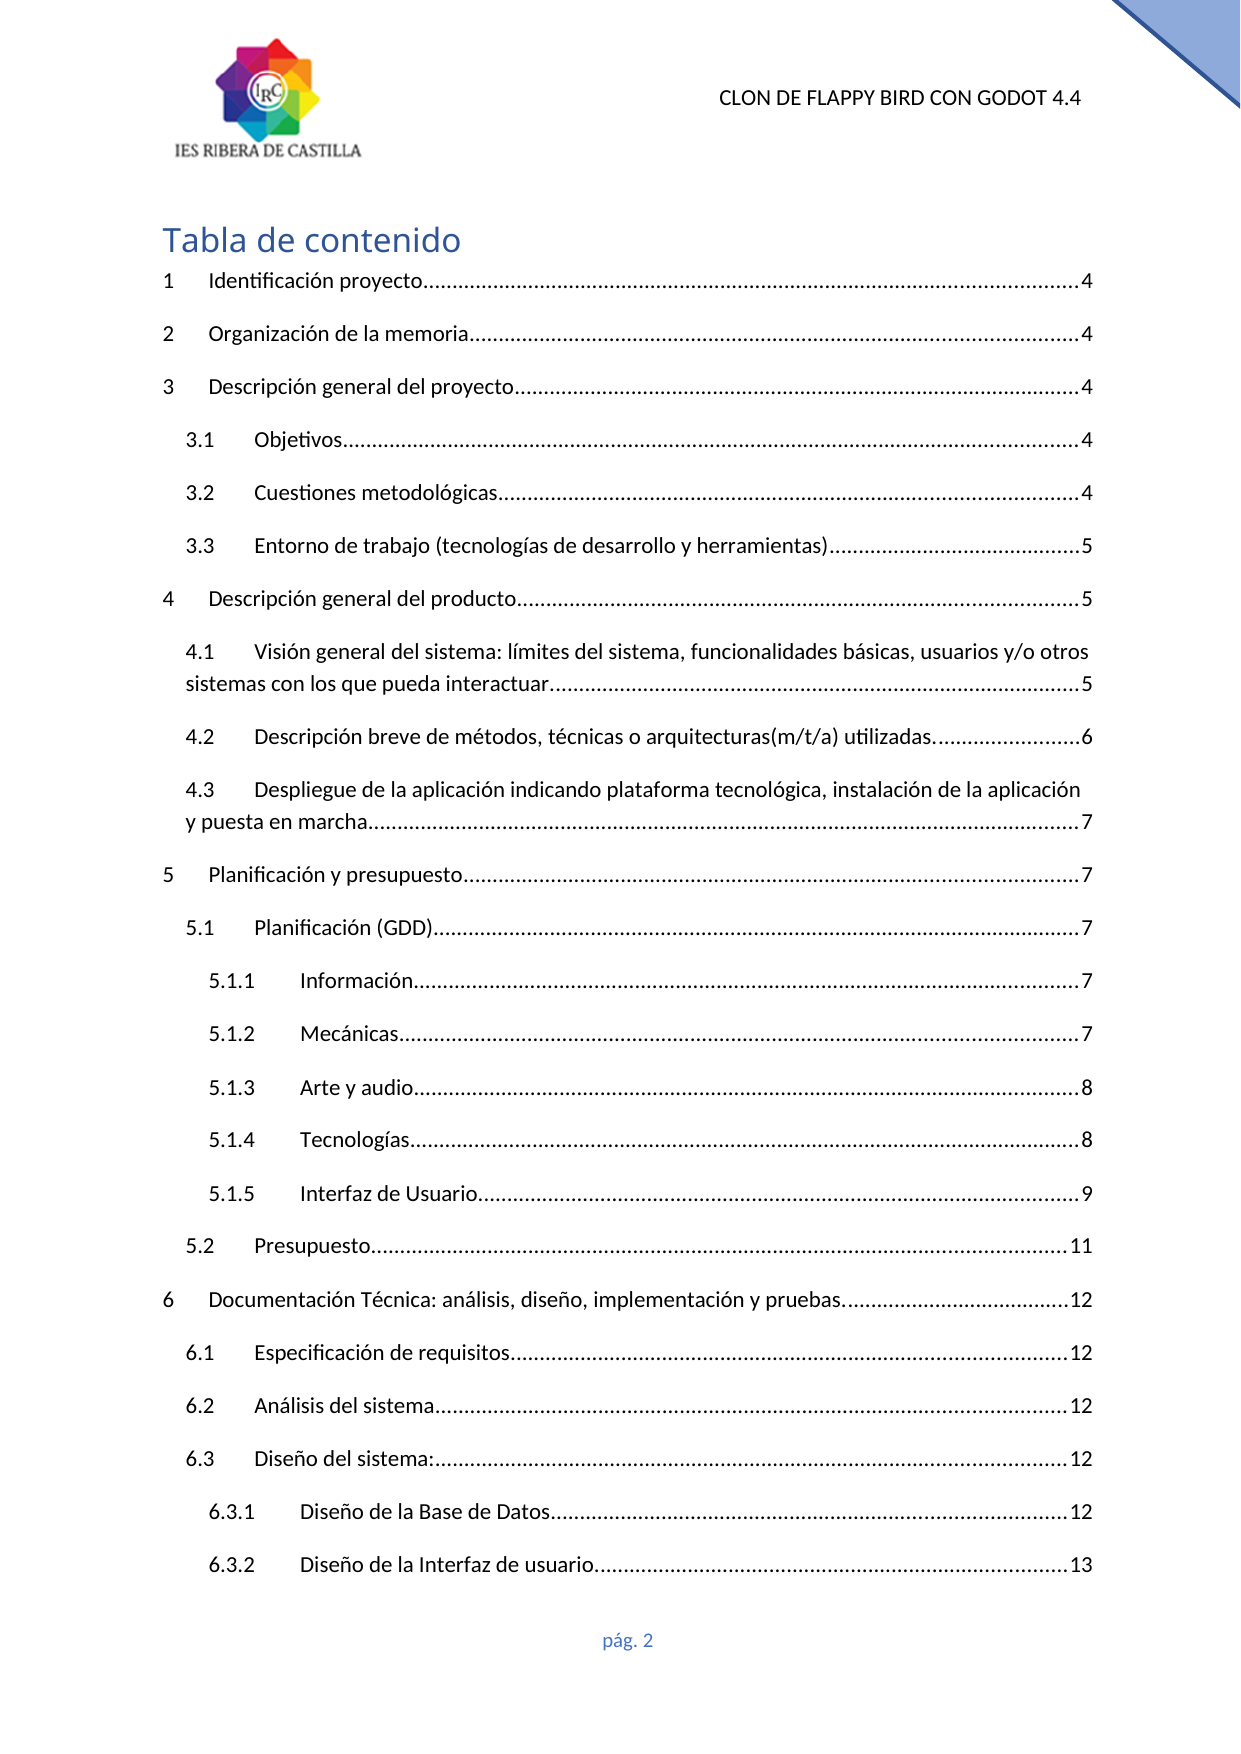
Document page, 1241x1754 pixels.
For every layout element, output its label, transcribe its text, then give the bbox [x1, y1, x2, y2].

text 6.3 Diseño del sistema: 12 [185, 1444, 1093, 1472]
text 4.3 Despliegue de la aplicación indicando plataforma tecnológica, instalación de la aplicación y puesta en marcha 7 [185, 775, 1093, 836]
text 5 Planificación y presupuesto 7 [162, 861, 1093, 888]
text 1 Identificación proyecto 4 [162, 266, 1093, 294]
text 3.2 Cuestiones metodológicas 4 [185, 478, 1093, 506]
text 5.1.2 Mecánicas 7 [208, 1019, 1093, 1048]
text 4.1 Visión general del sistema: límites del sistema, funcionalidades básicas, usuarios y/o otros sistemas con los que pueda interactuar. 5 [185, 637, 1093, 697]
text 6.3.2 Diseño de la Interfaz de usuario. 13 [208, 1550, 1093, 1578]
text 5.2 Presupuesto 11 [185, 1232, 1093, 1260]
subtitle Tabla de contenido [162, 217, 1093, 262]
text 6.1 Especificación de requisitos 12 [185, 1338, 1093, 1366]
text 5.1.3 Arte y audio 8 [208, 1073, 1093, 1101]
text 5.1 Planificación (GDD) 7 [185, 913, 1093, 942]
text 5.1.1 Información 7 [208, 967, 1093, 994]
text 4.2 Descripción breve de métodos, técnicas o arquitecturas(m/t/a) utilizadas. 6 [185, 722, 1093, 750]
text 3.3 Entorno de trabajo (tecnologías de desarrollo y herramientas) 5 [185, 531, 1093, 559]
text 6 Documentación Técnica: análisis, diseño, implementación y pruebas. 12 [162, 1285, 1093, 1313]
text 6.3.1 Diseño de la Base de Datos 12 [208, 1497, 1093, 1525]
text 5.1.5 Interfaz de Usuario 9 [208, 1179, 1093, 1207]
picture [173, 29, 366, 164]
text 4 Descripción general del producto 5 [162, 584, 1093, 612]
text 2 Organización de la memoria 4 [162, 319, 1093, 347]
text 5.1.4 Tecnologías 8 [208, 1126, 1093, 1154]
text 3.1 Objetivos 4 [185, 425, 1093, 453]
text 6.2 Análisis del sistema 12 [185, 1391, 1093, 1419]
text 3 Descripción general del proyecto 4 [162, 372, 1093, 400]
